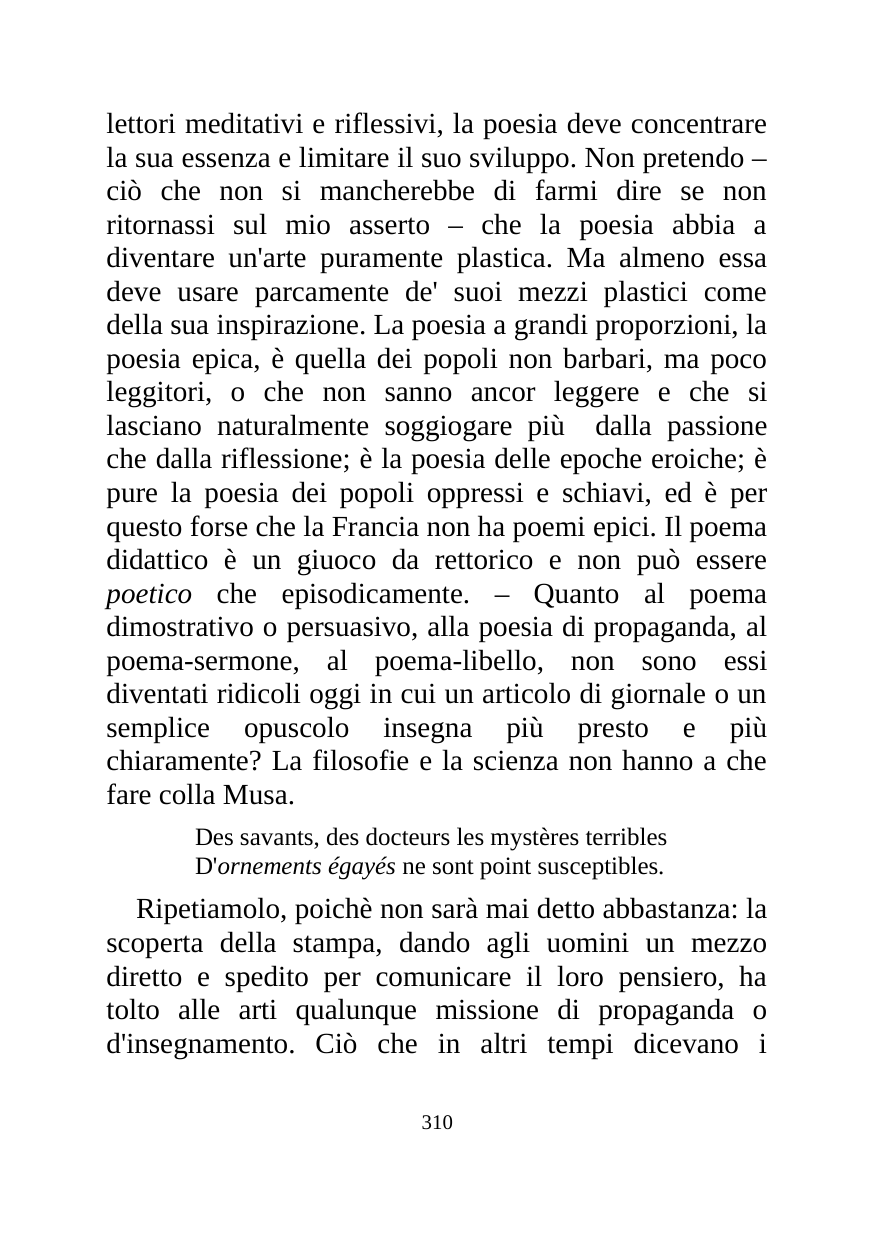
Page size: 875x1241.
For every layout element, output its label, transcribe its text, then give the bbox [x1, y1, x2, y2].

text Ripetiamolo, poichè non sarà mai detto abbastanza: la scoperta della stampa, dando agli uomini un mezzo diretto e spedito per comunicare il loro pensiero, ha tolto alle arti qualunque missione di propaganda o d'insegnamento. Ciò che in altri tempi dicevano i [106, 892, 768, 1059]
text Des savants, des docteurs les mystères terribles D'ornements égayés ne sont point susceptibles. [195, 822, 768, 880]
text lettori meditativi e riflessivi, la poesia deve concentrare la sua essenza e limitare il suo sviluppo. Non pretendo – ciò che non si mancherebbe di farmi dire se non ritornassi sul mio asserto – che la poesia abbia a diventare un'arte puramente plastica. Ma almeno essa deve usare parcamente de' suoi mezzi plastici come della sua inspirazione. La poesia a grandi proporzioni, la poesia epica, è quella dei popoli non barbari, ma poco leggitori, o che non sanno ancor leggere e che si lasciano naturalmente soggiogare più dalla passione che dalla riflessione; è la poesia delle epoche eroiche; è pure la poesia dei popoli oppressi e schiavi, ed è per questo forse che la Francia non ha poemi epici. Il poema didattico è un giuoco da rettorico e non può essere poetico che episodicamente. – Quanto al poema dimostrativo o persuasivo, alla poesia di propaganda, al poema-sermone, al poema-libello, non sono essi diventati ridicoli oggi in cui un articolo di giornale o un semplice opuscolo insegna più presto e più chiaramente? La filosofie e la scienza non hanno a che fare colla Musa. [106, 106, 768, 811]
